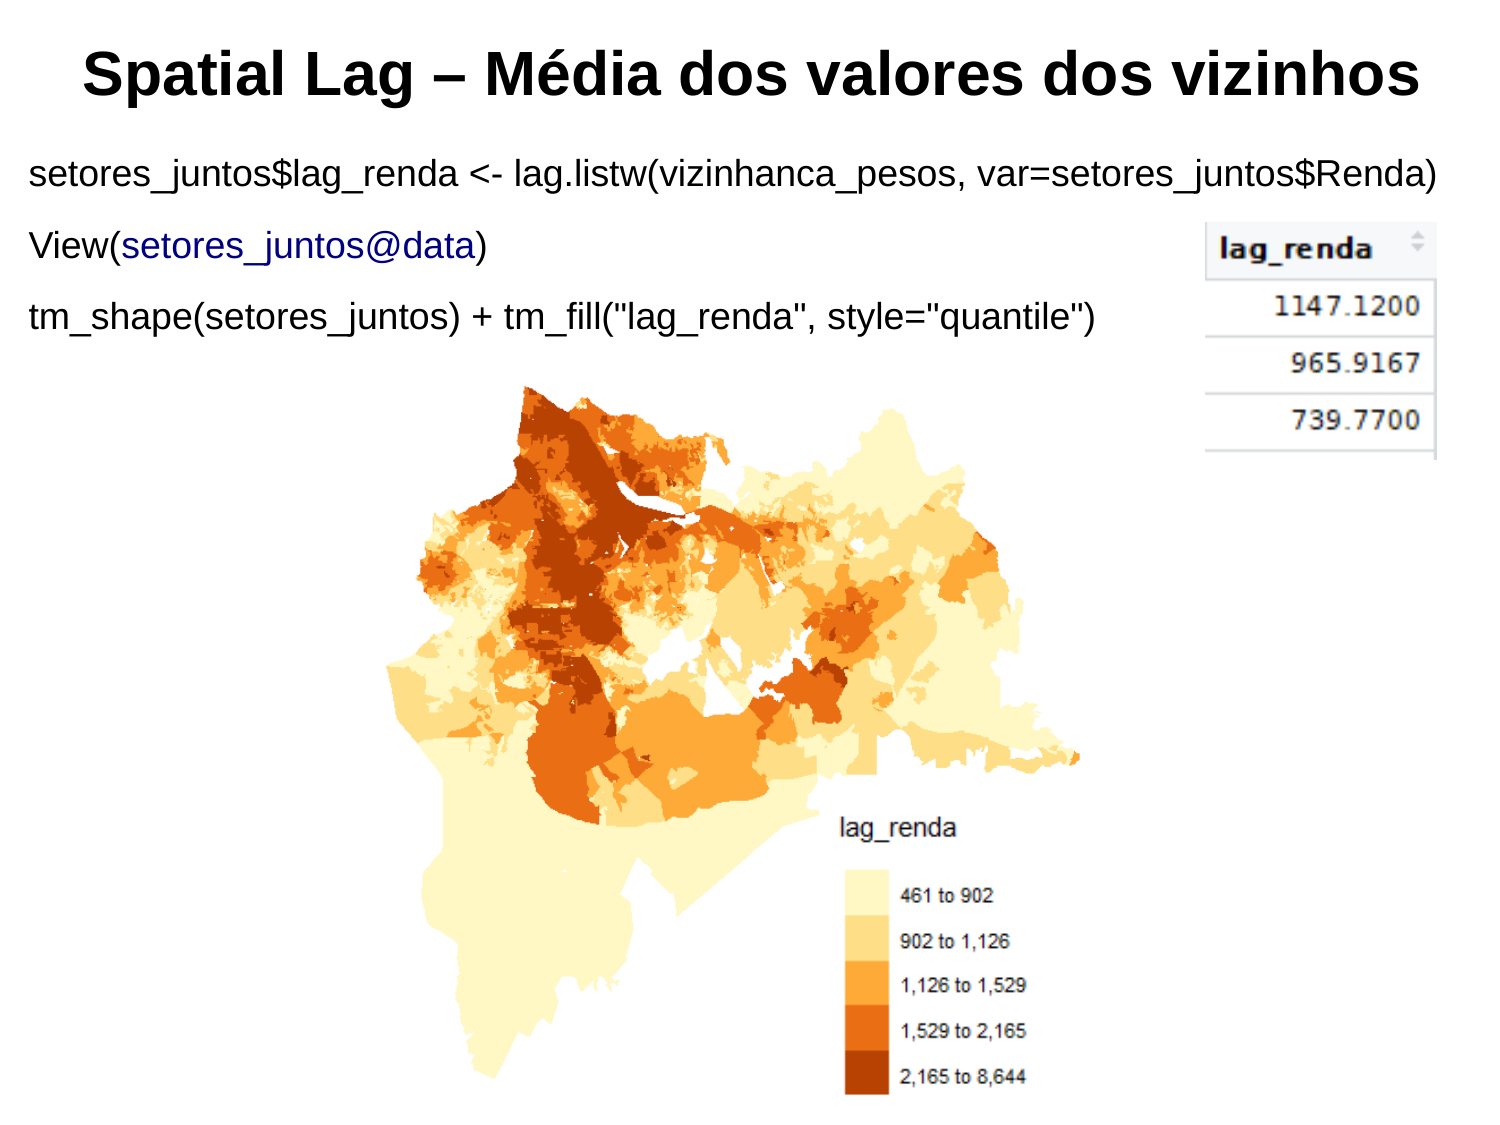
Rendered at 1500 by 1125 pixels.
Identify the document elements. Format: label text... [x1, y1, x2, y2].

picture [375, 377, 1091, 1106]
title Spatial Lag – Média dos valores dos vizinhos [43, 3, 1462, 144]
list setores_juntos$lag_renda <- lag.listw(vizinhanca_pesos, var=setores_juntos$Renda) View(setores_juntos@data) tm_shape(setores_juntos) + tm_fill("lag_renda", style="quantile") [28, 152, 1472, 867]
picture [1205, 222, 1437, 460]
